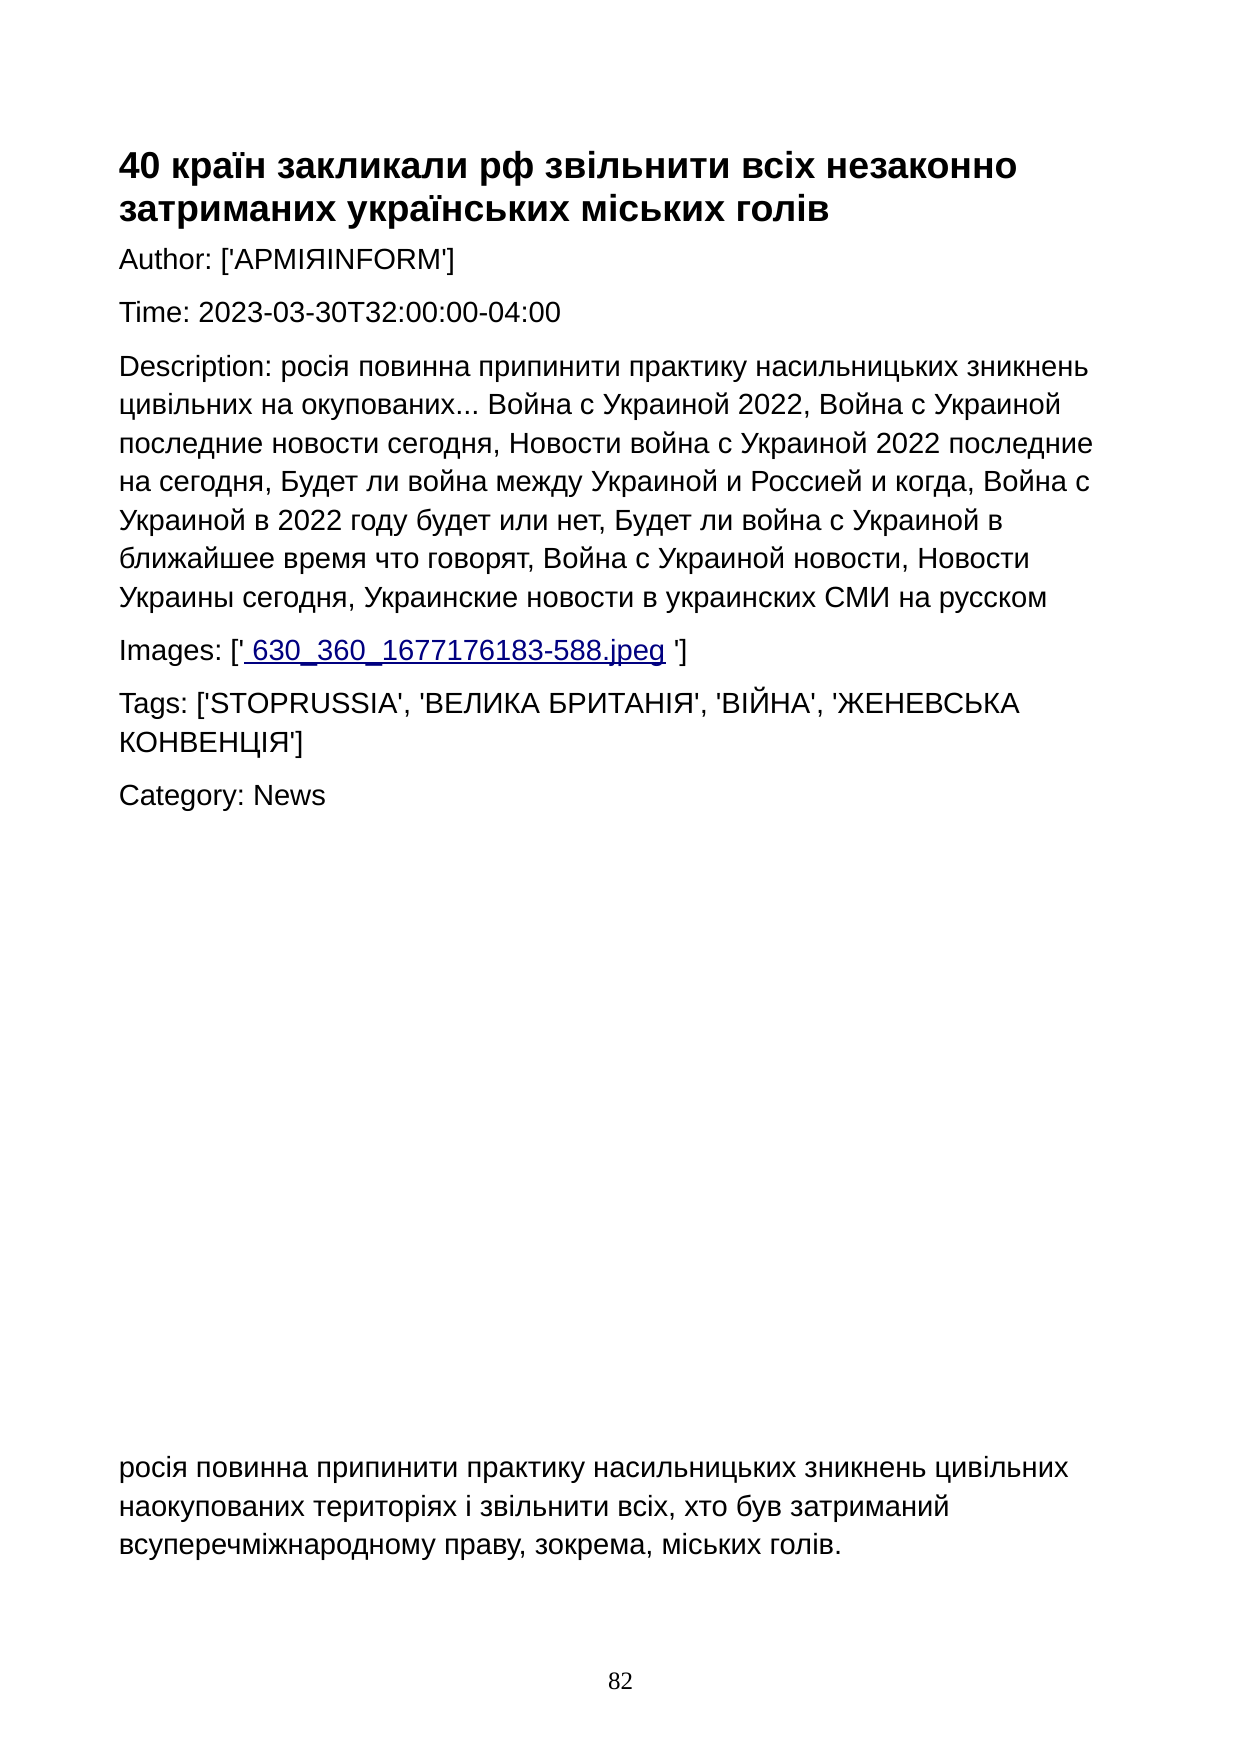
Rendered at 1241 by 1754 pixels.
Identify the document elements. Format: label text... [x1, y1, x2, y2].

subtitle 40 країн закликали рф звільнити всіх незаконно затриманих українських міських голів [118, 143, 1122, 230]
text росія повинна припинити практику насильницьких зникнень цивільних наокупованих територіях і звільнити всіх, хто був затриманий всуперечміжнародному праву, зокрема, міських голів. [118, 1450, 1122, 1561]
text Tags: ['STOPRUSSIA', 'ВЕЛИКА БРИТАНІЯ', 'ВІЙНА', 'ЖЕНЕВСЬКА КОНВЕНЦІЯ'] [118, 686, 1122, 758]
text Author: ['АРМІЯINFORM'] [118, 242, 1122, 276]
text Description: росія повинна припинити практику насильницьких зникнень цивільних на окупованих... Война с Украиной 2022, Война с Украиной последние новости сегодня, Новости война с Украиной 2022 последние на сегодня, Будет ли война между Украиной и Россией и когда, Война с Украиной в 2022 году будет или нет, Будет ли война с Украиной в ближайшее время что говорят, Война с Украиной новости, Новости Украины сегодня, Украинские новости в украинских СМИ на русском [118, 348, 1122, 613]
text Category: News [118, 778, 1122, 811]
text Images: [' 630_360_1677176183-588.jpeg '] [118, 633, 1122, 666]
text Time: 2023-03-30T32:00:00-04:00 [118, 295, 1122, 329]
